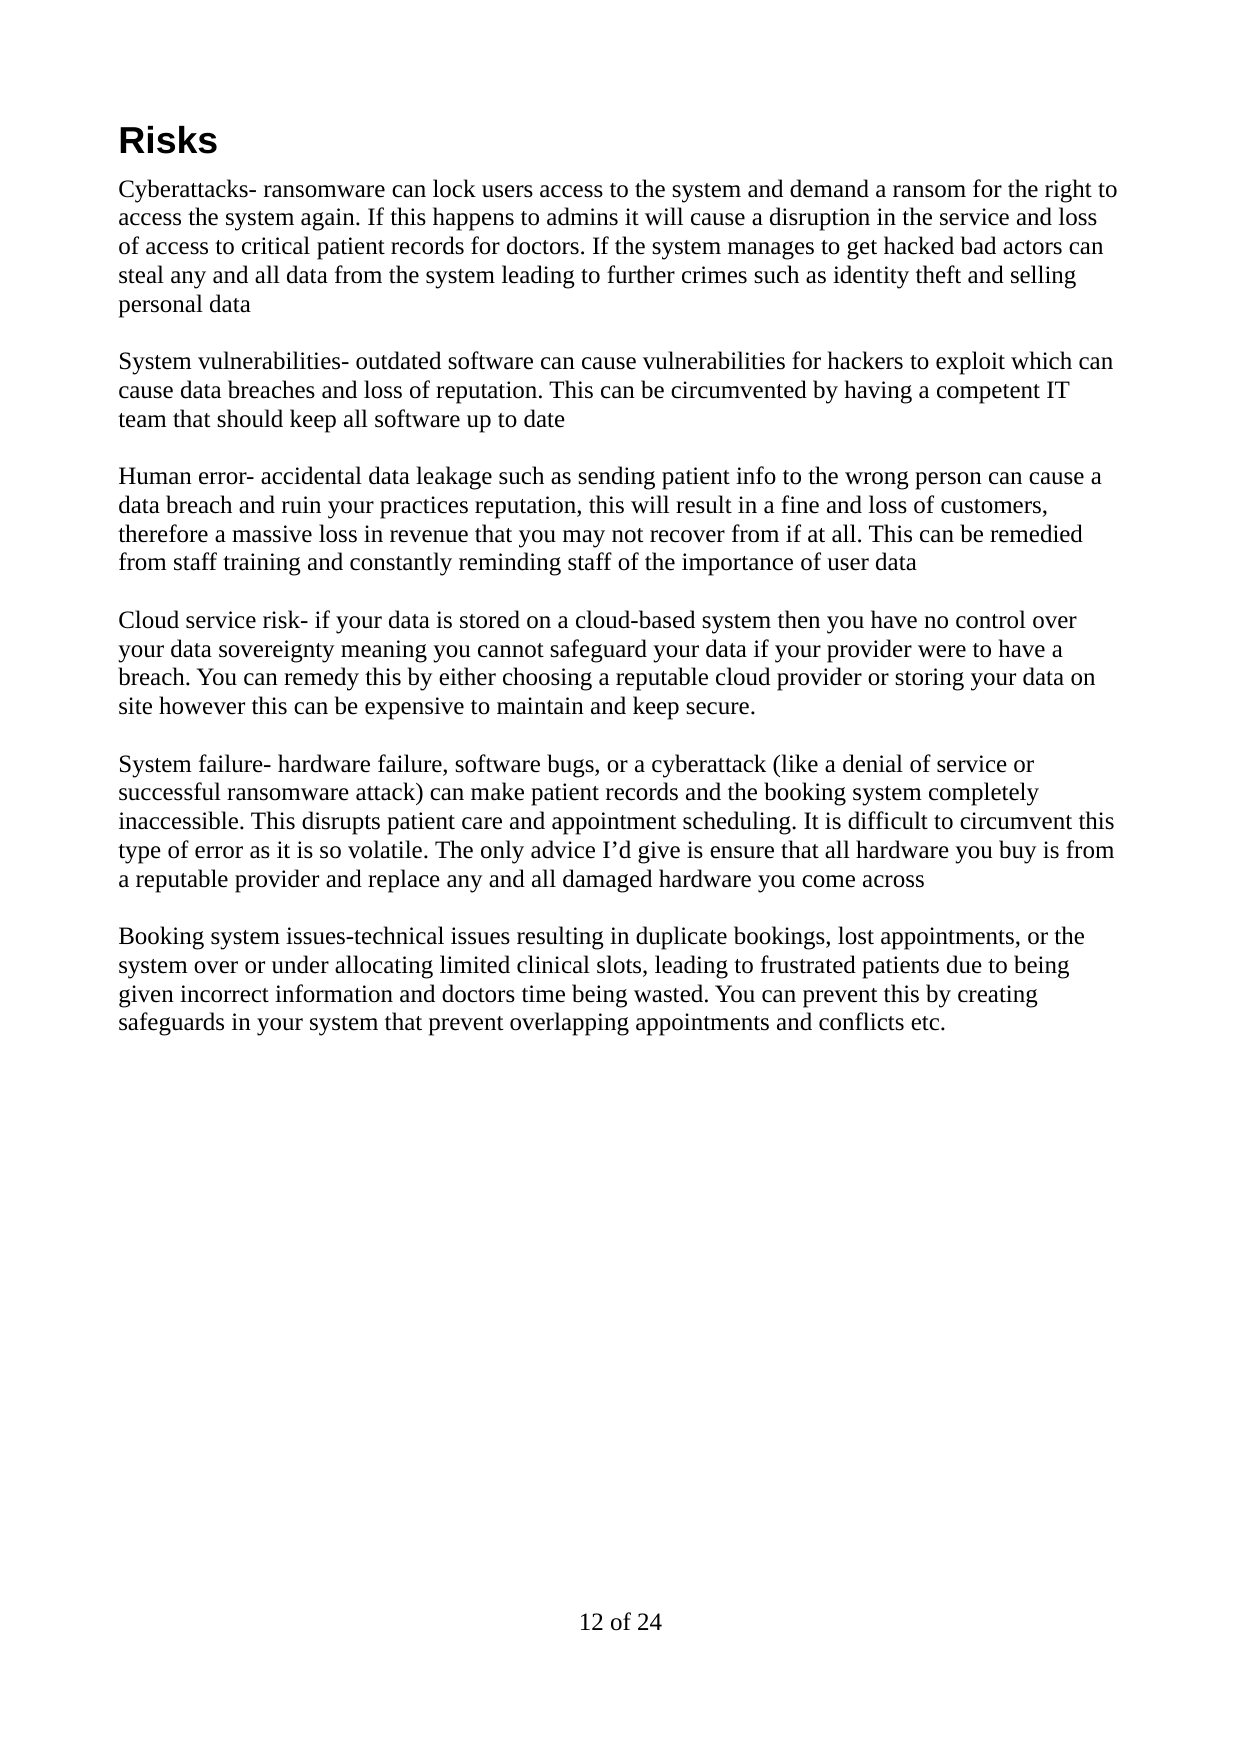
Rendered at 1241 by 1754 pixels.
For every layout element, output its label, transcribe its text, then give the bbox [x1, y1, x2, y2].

text Cloud service risk- if your data is stored on a cloud-based system then you have no control over your data sovereignty meaning you cannot safeguard your data if your provider were to have a breach. You can remedy this by either choosing a reputable cloud provider or storing your data on site however this can be expensive to maintain and keep secure. [118, 605, 1122, 720]
text System vulnerabilities- outdated software can cause vulnerabilities for hackers to exploit which can cause data breaches and loss of reputation. This can be circumvented by having a competent IT team that should keep all software up to date [118, 346, 1122, 432]
text Cyberattacks- ransomware can lock users access to the system and demand a ransom for the right to access the system again. If this happens to admins it will cause a disruption in the service and loss of access to critical patient records for doctors. If the system manages to get hacked bad actors can steal any and all data from the system leading to further crimes such as identity theft and selling personal data [118, 174, 1122, 317]
text Human error- accidental data leakage such as sending patient info to the wrong person can cause a data breach and ruin your practices reputation, this will result in a fine and loss of customers, therefore a massive loss in revenue that you may not recover from if at all. This can be remedied from staff training and constantly reminding staff of the importance of user data [118, 461, 1122, 576]
text Booking system issues-technical issues resulting in duplicate bookings, lost appointments, or the system over or under allocating limited clinical slots, leading to frustrated patients due to being given incorrect information and doctors time being wasted. You can prevent this by creating safeguards in your system that prevent overlapping appointments and conflicts etc. [118, 921, 1122, 1036]
text System failure- hardware failure, software bugs, or a cyberattack (like a denial of service or successful ransomware attack) can make patient records and the booking system completely inaccessible. This disrupts patient care and appointment scheduling. It is difficult to circumvent this type of error as it is so volatile. The only advice I’d give is ensure that all hardware you buy is from a reputable provider and replace any and all damaged hardware you come across [118, 749, 1122, 892]
subtitle Risks [118, 118, 1122, 161]
